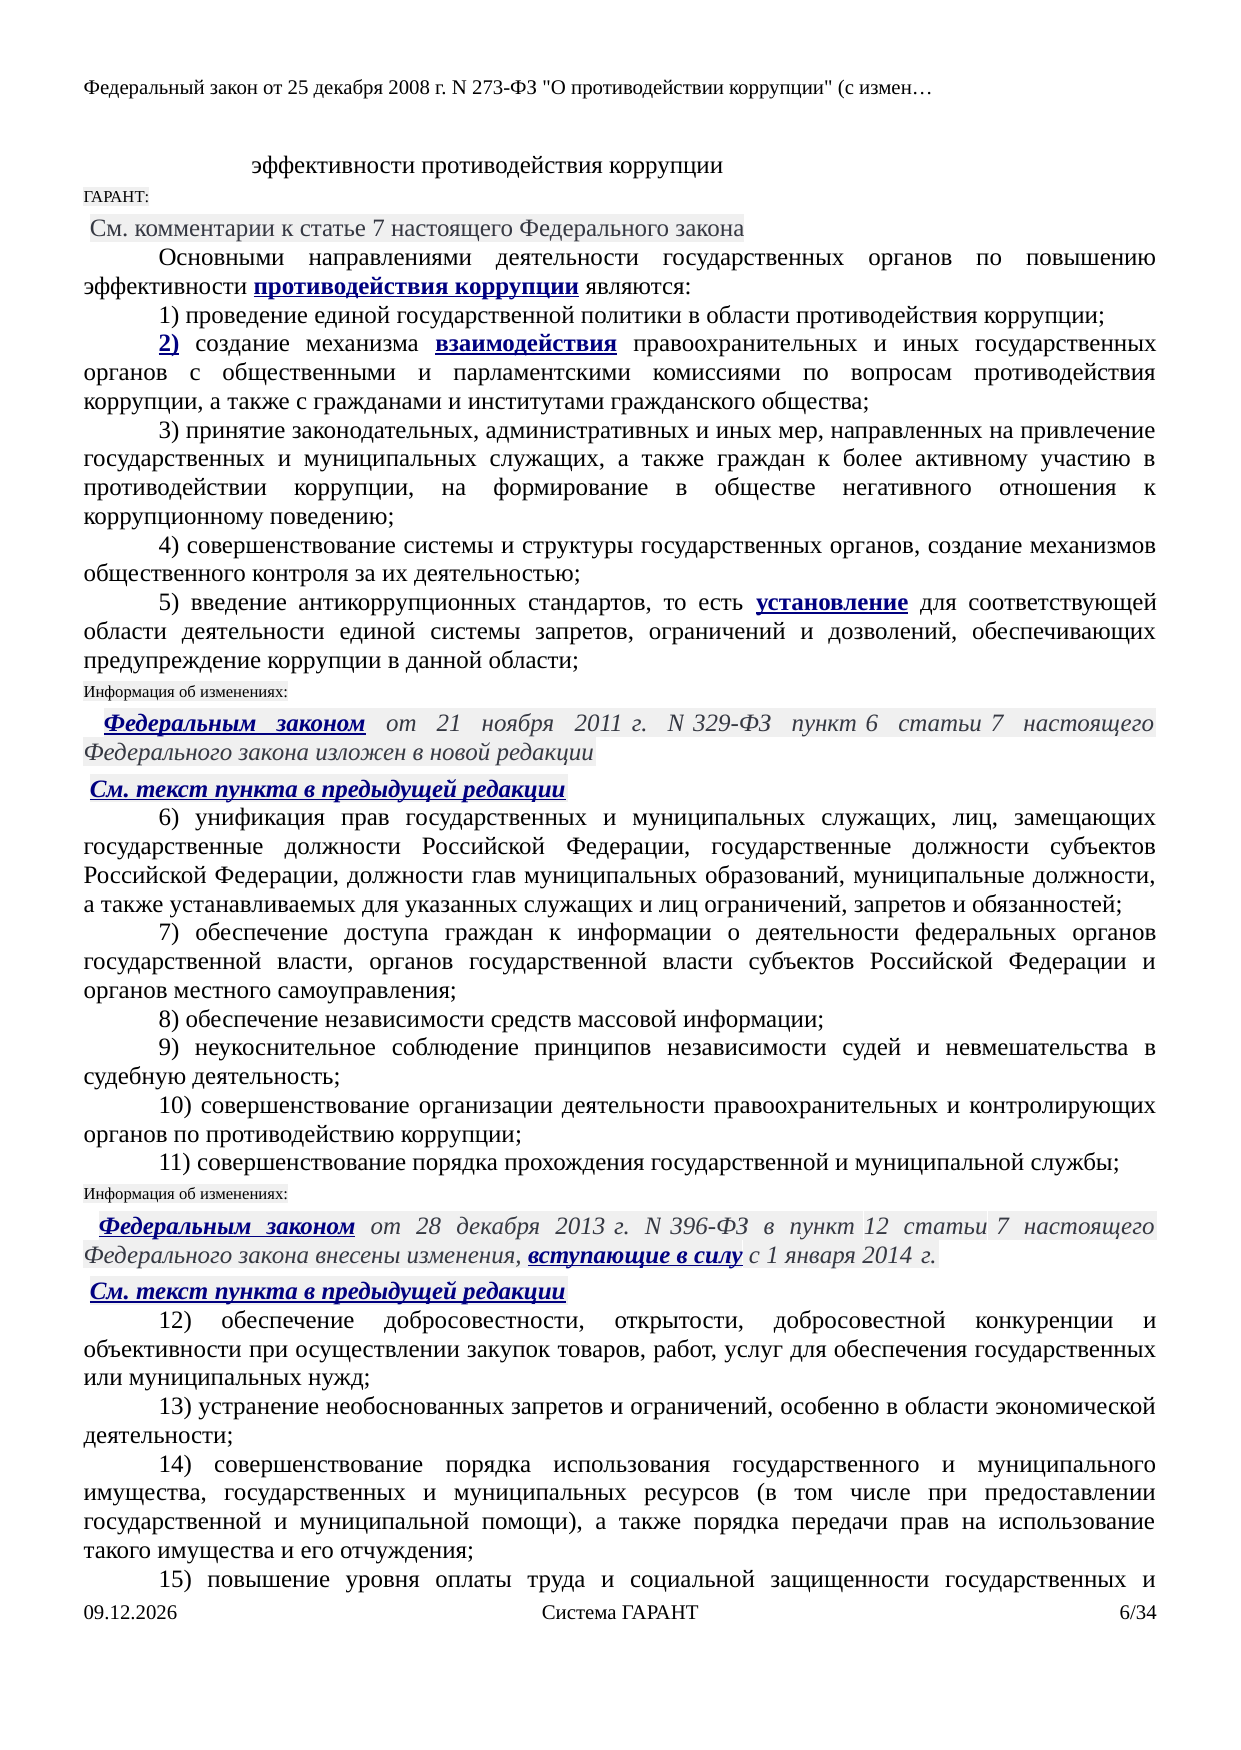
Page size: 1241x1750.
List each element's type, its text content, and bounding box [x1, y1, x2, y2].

text 14) совершенствование порядка использования государственного и муниципального имущества, государственных и муниципальных ресурсов (в том числе при предоставлении государственной и муниципальной помощи), а также порядка передачи прав на использование такого имущества и его отчуждения; [83, 1449, 1157, 1564]
text 4) совершенствование системы и структуры государственных органов, создание механизмов общественного контроля за их деятельностью; [83, 530, 1157, 587]
text Основными направлениями деятельности государственных органов по повышению эффективности противодействия коррупции являются: [83, 242, 1157, 300]
text 12) обеспечение добросовестности, открытости, добросовестной конкуренции и объективности при осуществлении закупок товаров, работ, услуг для обеспечения государственных или муниципальных нужд; [83, 1305, 1157, 1391]
text 10) совершенствование организации деятельности правоохранительных и контролирующих органов по противодействию коррупции; [83, 1090, 1157, 1147]
text См. комментарии к статье 7 настоящего Федерального закона [83, 213, 1157, 242]
text 2) создание механизма взаимодействия правоохранительных и иных государственных органов с общественными и парламентскими комиссиями по вопросам противодействия коррупции, а также с гражданами и институтами гражданского общества; [83, 328, 1157, 415]
text См. текст пункта в предыдущей редакции [83, 1276, 1157, 1305]
text См. текст пункта в предыдущей редакции [83, 774, 1157, 802]
text 5) введение антикоррупционных стандартов, то есть установление для соответствующей области деятельности единой системы запретов, ограничений и дозволений, обеспечивающих предупреждение коррупции в данной области; [83, 587, 1157, 673]
text 1) проведение единой государственной политики в области противодействия коррупции; [83, 300, 1157, 328]
text Информация об изменениях: [83, 1184, 1157, 1203]
text Федеральным законом от 21 ноября 2011 г. N 329-ФЗ пункт 6 статьи 7 настоящего Федерального закона изложен в новой редакции [83, 708, 1157, 766]
text 9) неукоснительное соблюдение принципов независимости судей и невмешательства в судебную деятельность; [83, 1032, 1157, 1090]
text 6) унификация прав государственных и муниципальных служащих, лиц, замещающих государственные должности Российской Федерации, государственные должности субъектов Российской Федерации, должности глав муниципальных образований, муниципальные должности, а также устанавливаемых для указанных служащих и лиц ограничений, запретов и обязанностей; [83, 802, 1157, 917]
text 13) устранение необоснованных запретов и ограничений, особенно в области экономической деятельности; [83, 1391, 1157, 1449]
text Федеральным законом от 28 декабря 2013 г. N 396-ФЗ в пункт 12 статьи 7 настоящего Федерального закона внесены изменения, вступающие в силу с 1 января 2014 г. [83, 1211, 1157, 1268]
text 15) повышение уровня оплаты труда и социальной защищенности государственных и [83, 1564, 1157, 1592]
text 11) совершенствование порядка прохождения государственной и муниципальной службы; [83, 1147, 1157, 1176]
text 8) обеспечение независимости средств массовой информации; [83, 1004, 1157, 1032]
text эффективности противодействия коррупции [158, 150, 1157, 179]
text ГАРАНТ: [83, 187, 1157, 206]
text Информация об изменениях: [83, 681, 1157, 701]
text 3) принятие законодательных, административных и иных мер, направленных на привлечение государственных и муниципальных служащих, а также граждан к более активному участию в противодействии коррупции, на формирование в обществе негативного отношения к коррупционному поведению; [83, 415, 1157, 530]
text 7) обеспечение доступа граждан к информации о деятельности федеральных органов государственной власти, органов государственной власти субъектов Российской Федерации и органов местного самоуправления; [83, 917, 1157, 1004]
